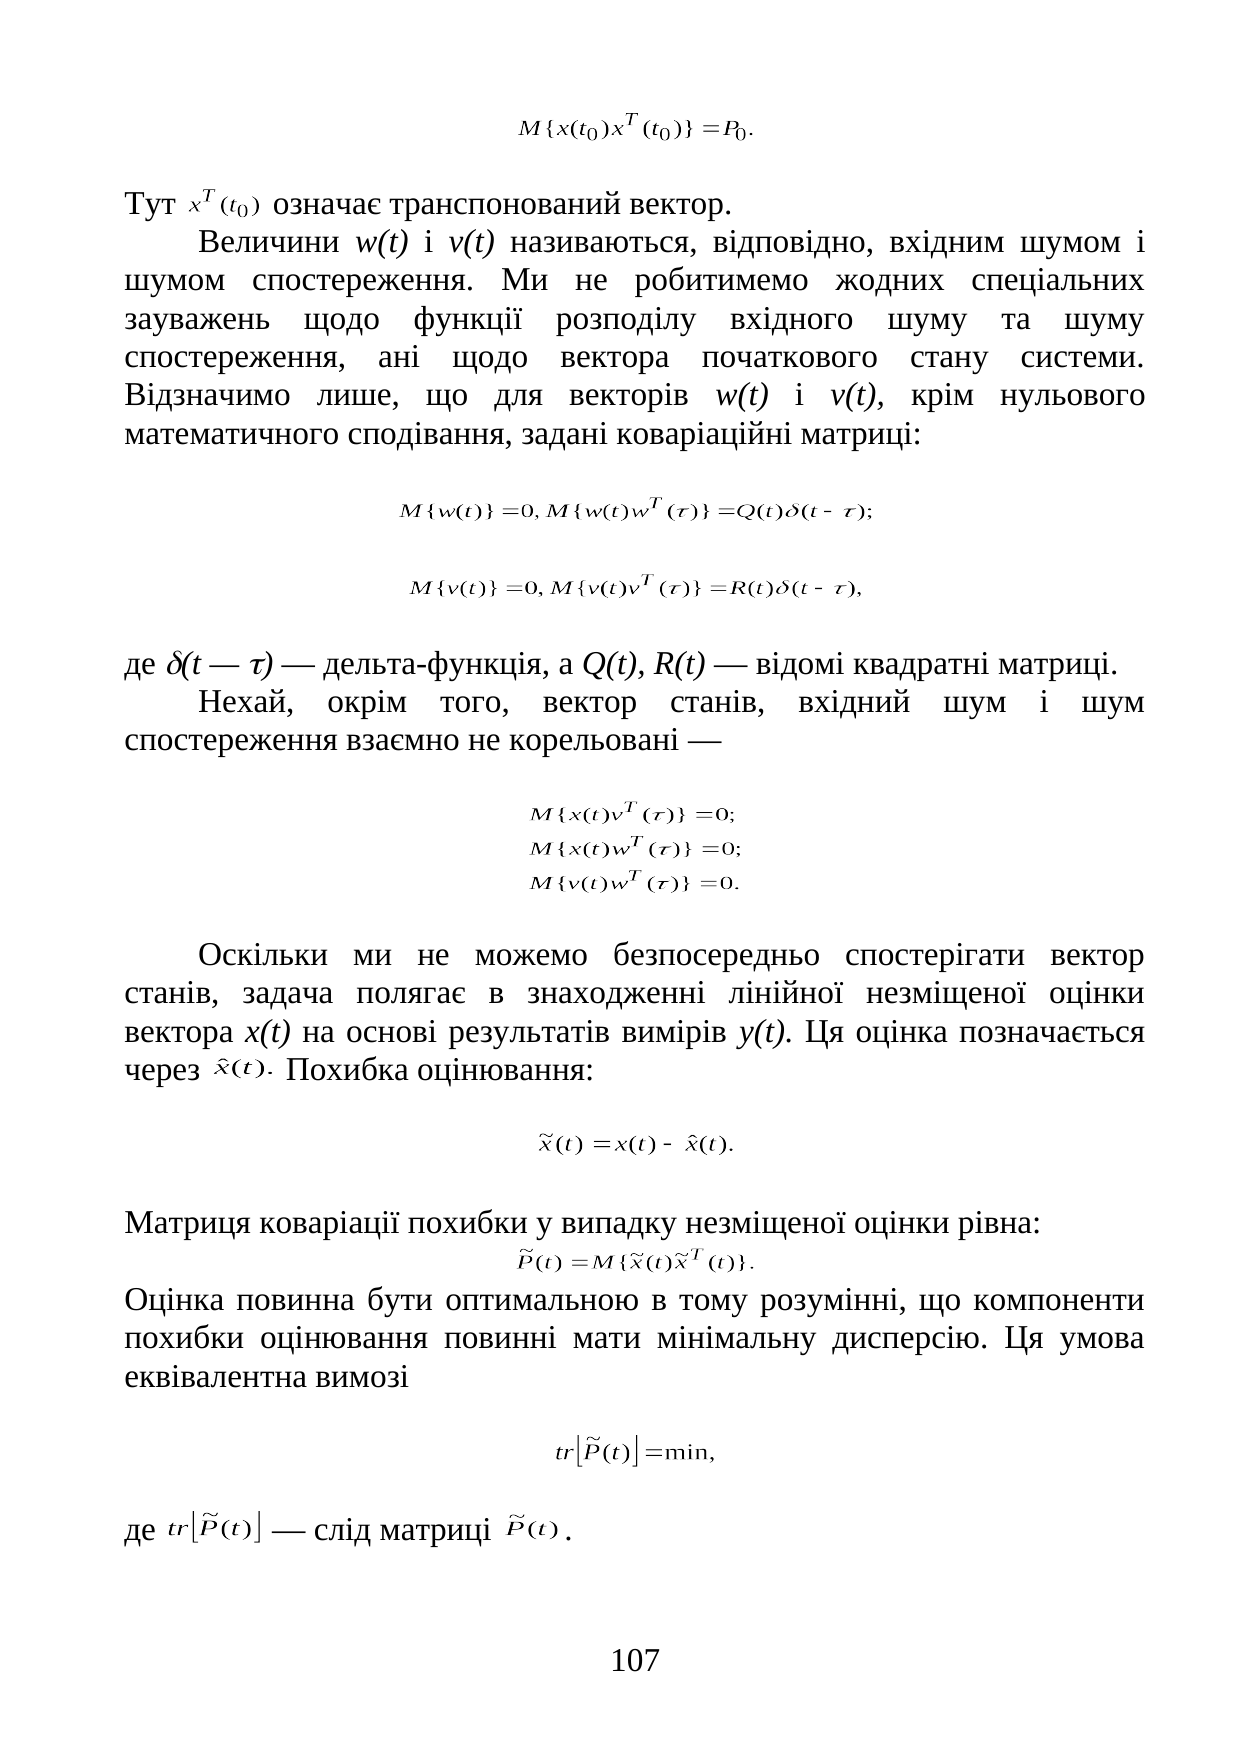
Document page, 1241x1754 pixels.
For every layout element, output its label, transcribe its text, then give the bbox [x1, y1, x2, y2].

text Величини w(t) i v(t) називаються, вiдповiдно, вхiдним шумом i шумом спостереження. Ми не робитимемо жодних спецiальних зауважень щодо функцiї розподiлу вхiдного шуму та шуму спостереження, анi щодо вектора початкового стану системи. Вiдзначимо лише, що для векторiв w(t) i v(t), крiм нульового математичного сподiвання, заданi коварiацiйнi матрицi: [124, 221, 1146, 451]
text де (t — ) — дельта-функцiя, а Q(t), R(t) — вiдомi квадратнi матрицi. [124, 643, 1146, 681]
text Матриця коваріації похибки у випадку незміщеної оцінки рівна: [124, 1202, 1146, 1241]
text Оцiнка повинна бути оптимальною в тому розумiннi, що компоненти похибки оцiнювання повиннi мати мiнiмальну дисперсiю. Ця умова еквiвалентна вимозi [124, 1279, 1146, 1394]
text Нехай, окрiм того, вектор станiв, вхiдний шум i шум спостереження взаємно не корельованi — [124, 681, 1146, 758]
text де — слiд матрицi . [124, 1509, 1146, 1547]
text Оскільки ми не можемо безпосередньо спостерiгати вектор станiв, задача полягає в знаходженнi лiнiйної незмiщеної оцiнки вектора x(t) на основi результатiв вимiрiв y(t). Ця оцiнка позначається через Похибка оцiнювання: [124, 934, 1146, 1087]
text Тут означає транспонований вектор. [124, 183, 1146, 221]
